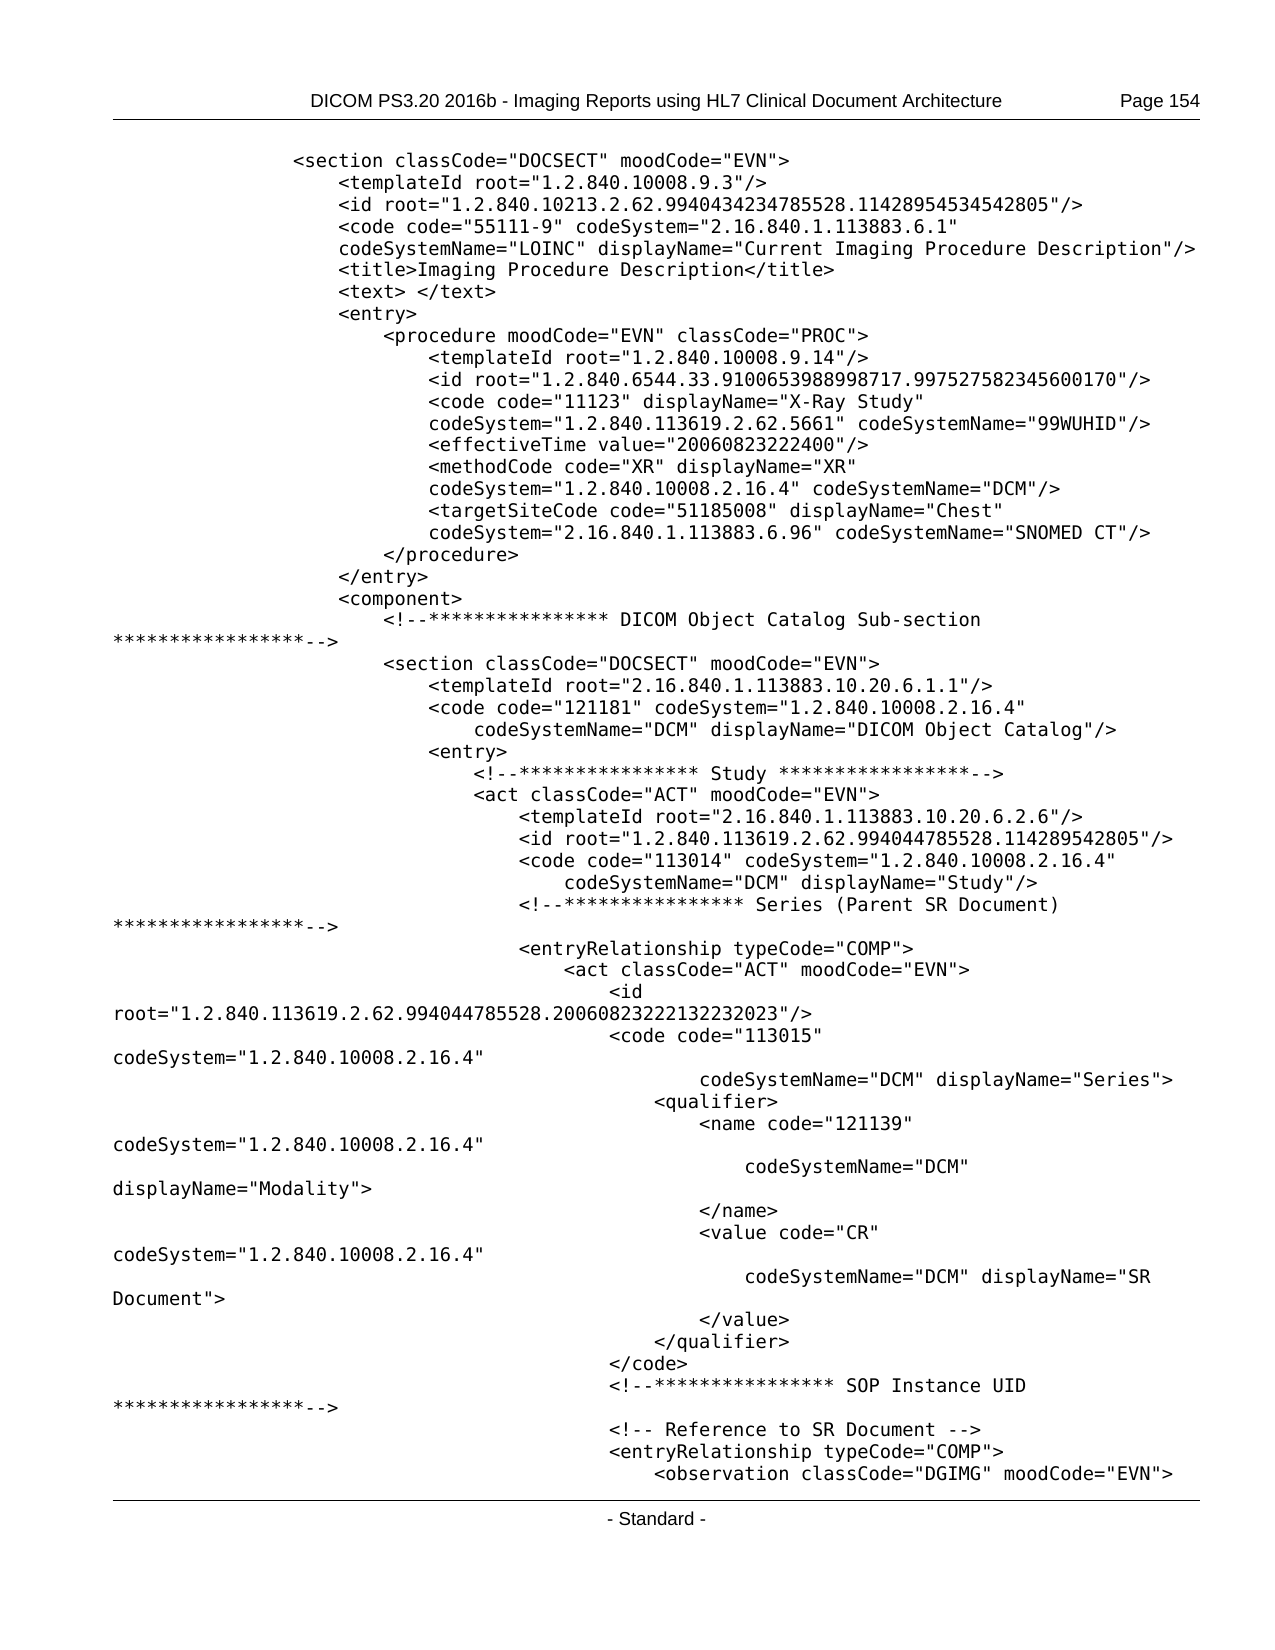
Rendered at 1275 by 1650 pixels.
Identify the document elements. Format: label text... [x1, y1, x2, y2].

text <section classCode="DOCSECT" moodCode="EVN"> <templateId root="1.2.840.10008.9.3"/> <id root="1.2.840.10213.2.62.9940434234785528.11428954534542805"/> <code code="55111-9" codeSystem="2.16.840.1.113883.6.1" codeSystemName="LOINC" displayName="Current Imaging Procedure Description"/> <title>Imaging Procedure Description</title> <text> </text> <entry> <procedure moodCode="EVN" classCode="PROC"> <templateId root="1.2.840.10008.9.14"/> <id root="1.2.840.6544.33.9100653988998717.997527582345600170"/> <code code="11123" displayName="X-Ray Study" codeSystem="1.2.840.113619.2.62.5661" codeSystemName="99WUHID"/> <effectiveTime value="20060823222400"/> <methodCode code="XR" displayName="XR" codeSystem="1.2.840.10008.2.16.4" codeSystemName="DCM"/> <targetSiteCode code="51185008" displayName="Chest" codeSystem="2.16.840.1.113883.6.96" codeSystemName="SNOMED CT"/> </procedure> </entry> <component> <!--**************** DICOM Object Catalog Sub-section *****************--> <section classCode="DOCSECT" moodCode="EVN"> <templateId root="2.16.840.1.113883.10.20.6.1.1"/> <code code="121181" codeSystem="1.2.840.10008.2.16.4" codeSystemName="DCM" displayName="DICOM Object Catalog"/> <entry> <!--**************** Study *****************--> <act classCode="ACT" moodCode="EVN"> <templateId root="2.16.840.1.113883.10.20.6.2.6"/> <id root="1.2.840.113619.2.62.994044785528.114289542805"/> <code code="113014" codeSystem="1.2.840.10008.2.16.4" codeSystemName="DCM" displayName="Study"/> <!--**************** Series (Parent SR Document) *****************--> <entryRelationship typeCode="COMP"> <act classCode="ACT" moodCode="EVN"> <id root="1.2.840.113619.2.62.994044785528.20060823222132232023"/> <code code="113015" codeSystem="1.2.840.10008.2.16.4" codeSystemName="DCM" displayName="Series"> <qualifier> <name code="121139" codeSystem="1.2.840.10008.2.16.4" codeSystemName="DCM" displayName="Modality"> </name> <value code="CR" codeSystem="1.2.840.10008.2.16.4" codeSystemName="DCM" displayName="SR Document"> </value> </qualifier> </code> <!--**************** SOP Instance UID *****************--> <!-- Reference to SR Document --> <entryRelationship typeCode="COMP"> <observation classCode="DGIMG" moodCode="EVN"> [112, 150, 1200, 1484]
